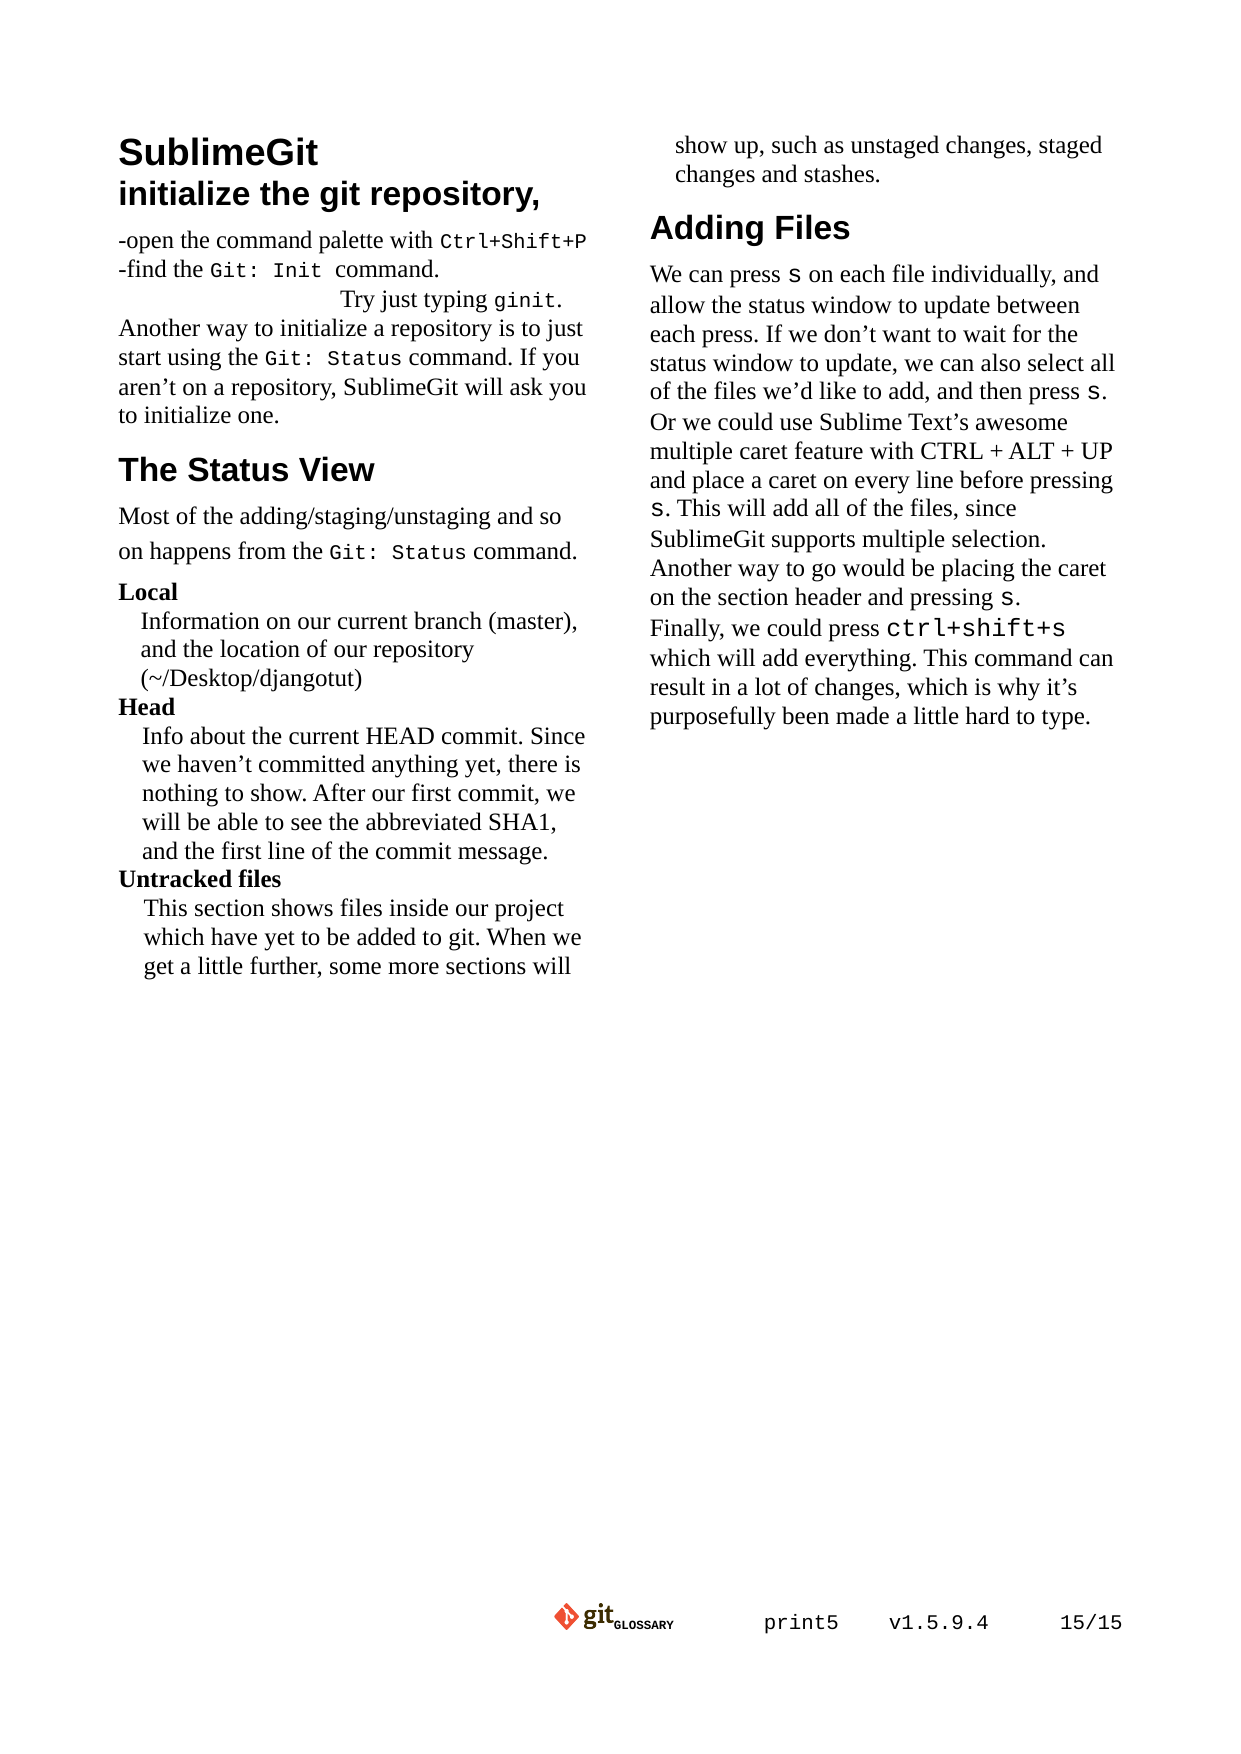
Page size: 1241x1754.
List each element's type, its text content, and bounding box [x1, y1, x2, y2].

subtitle SublimeGit [118, 130, 591, 173]
text Most of the adding/staging/unstaging and so on happens from the Git: Status command. [118, 501, 591, 565]
text Another way to initialize a repository is to just start using the Git: Status command. If you aren’t on a repository, SublimeGit will ask you to initialize one. [118, 313, 591, 429]
text Try just typing ginit. [118, 284, 591, 313]
text -open the command palette with Ctrl+Shift+P [118, 225, 591, 254]
picture [554, 1603, 614, 1630]
text Finally, we could press ctrl+shift+s which will add everything. This command can result in a lot of changes, which is why it’s purposefully been made a little hard to type. [649, 613, 1122, 730]
list This section shows files inside our project which have yet to be added to git. When we get a little further, some more sections will [143, 893, 591, 979]
text We can press s on each file individually, and allow the status window to update between each press. If we don’t want to wait for the status window to update, we can also select all of the files we’d like to add, and then press s. Or we could use Sublime Text’s awesome multiple caret feature with CTRL + ALT + UP and place a caret on every line before pressing s. This will add all of the files, since SublimeGit supports multiple selection. [649, 259, 1122, 553]
list Information on our current branch (master), and the location of our repository (~/Desktop/djangotut) [140, 606, 591, 692]
subtitle Untracked files [118, 864, 591, 893]
list show up, such as unstaged changes, staged changes and stashes. [675, 130, 1122, 187]
subtitle Adding Files [649, 208, 1122, 247]
subtitle initialize the git repository, [118, 173, 591, 212]
text -find the Git: Init command. [118, 254, 591, 284]
subtitle Local [118, 577, 591, 606]
subtitle The Status View [118, 450, 591, 489]
list Info about the current HEAD commit. Since we haven’t committed anything yet, there is nothing to show. After our first commit, we will be able to see the abbreviated SHA1, and the first line of the commit message. [142, 721, 591, 864]
subtitle Head [118, 692, 591, 721]
text Another way to go would be placing the caret on the section header and pressing s. [649, 553, 1122, 613]
